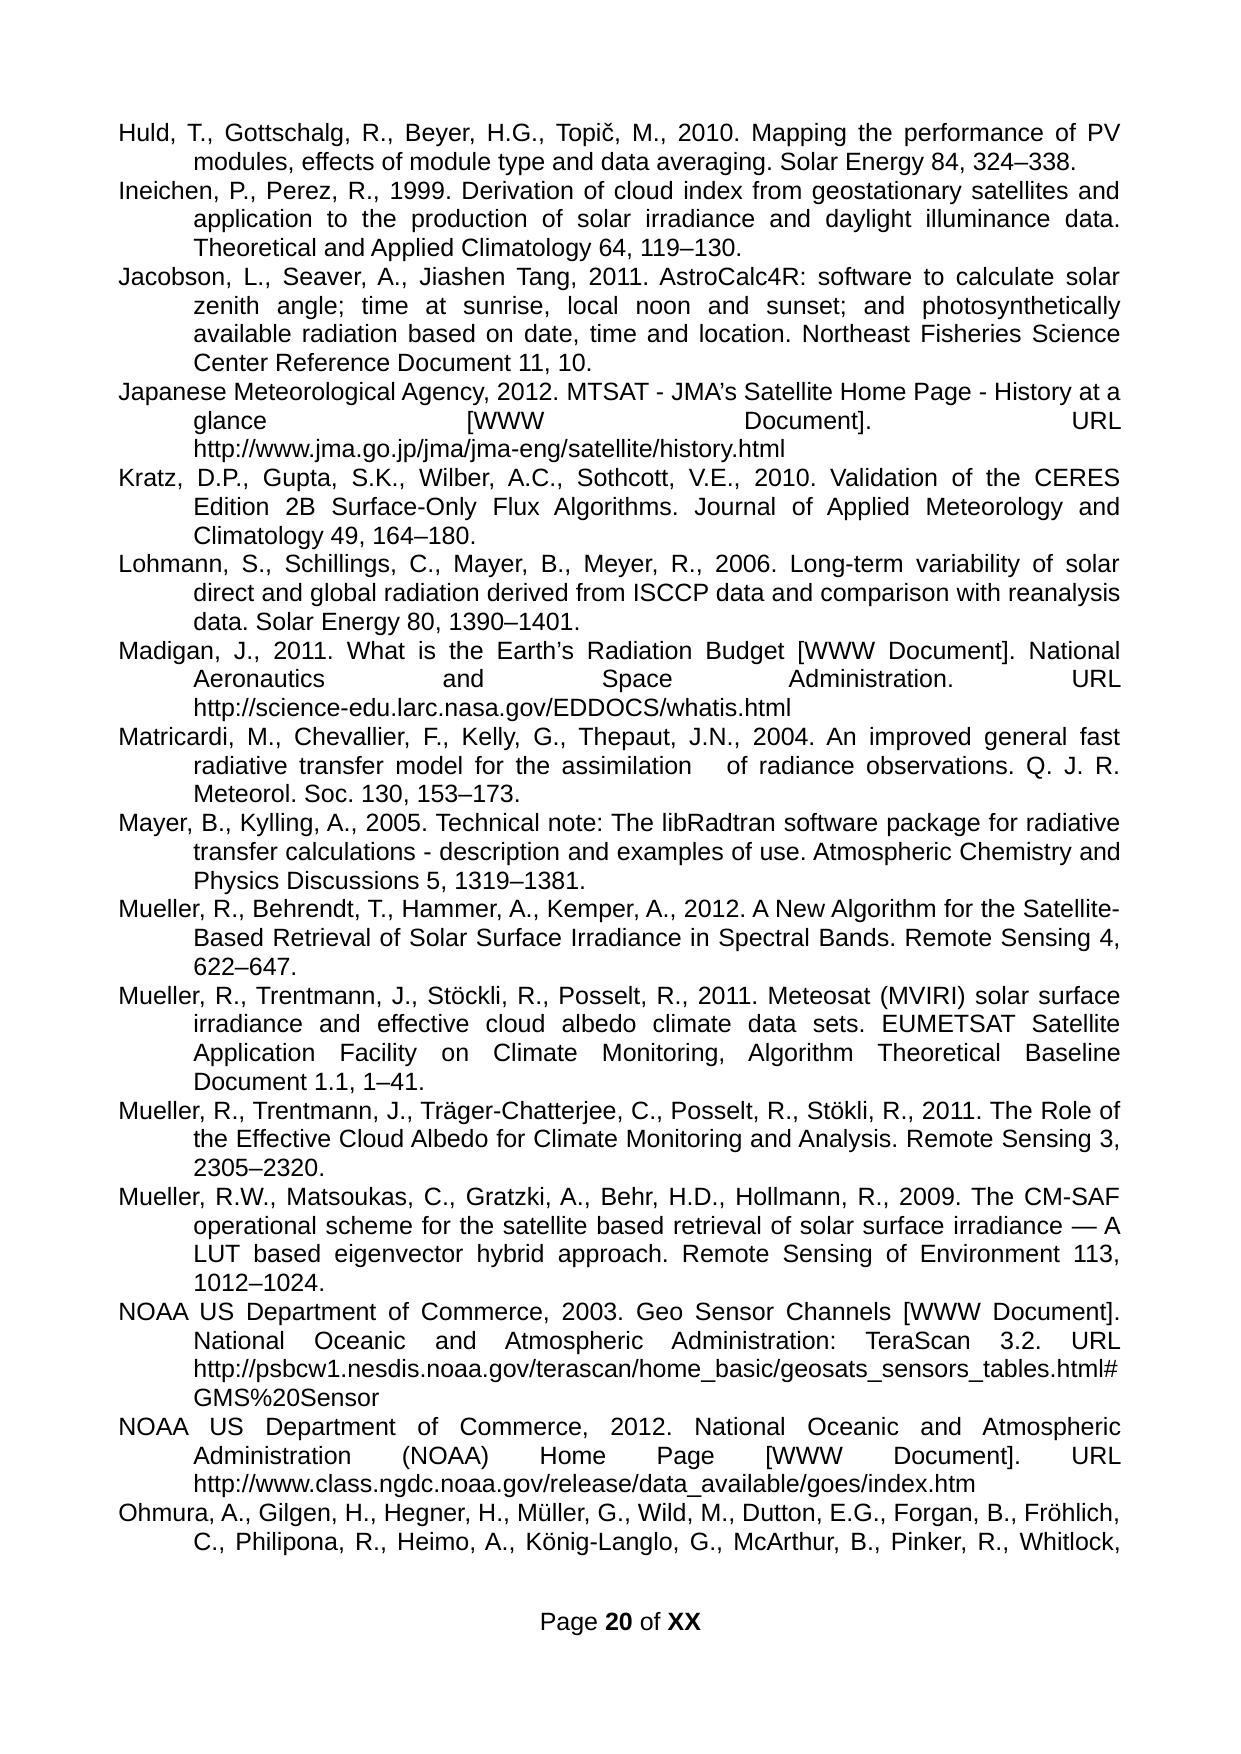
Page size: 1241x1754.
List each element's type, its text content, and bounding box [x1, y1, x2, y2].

text Madigan, J., 2011. What is the Earth’s Radiation Budget [WWW Document]. National Aeronautics and Space Administration. URL http://science-edu.larc.nasa.gov/EDDOCS/whatis.html [118, 636, 1122, 722]
text Matricardi, M., Chevallier, F., Kelly, G., Thepaut, J.N., 2004. An improved general fast radiative transfer model for the assimilation of radiance observations. Q. J. R. Meteorol. Soc. 130, 153–173. [118, 722, 1122, 808]
text Ohmura, A., Gilgen, H., Hegner, H., Müller, G., Wild, M., Dutton, E.G., Forgan, B., Fröhlich, C., Philipona, R., Heimo, A., König-Langlo, G., McArthur, B., Pinker, R., Whitlock, [118, 1498, 1122, 1556]
text Jacobson, L., Seaver, A., Jiashen Tang, 2011. AstroCalc4R: software to calculate solar zenith angle; time at sunrise, local noon and sunset; and photosynthetically available radiation based on date, time and location. Northeast Fisheries Science Center Reference Document 11, 10. [118, 262, 1122, 377]
text Huld, T., Gottschalg, R., Beyer, H.G., Topič, M., 2010. Mapping the performance of PV modules, effects of module type and data averaging. Solar Energy 84, 324–338. [118, 118, 1122, 176]
text Japanese Meteorological Agency, 2012. MTSAT - JMA’s Satellite Home Page - History at a glance [WWW Document]. URL http://www.jma.go.jp/jma/jma-eng/satellite/history.html [118, 377, 1122, 463]
text Mueller, R., Trentmann, J., Träger-Chatterjee, C., Posselt, R., Stökli, R., 2011. The Role of the Effective Cloud Albedo for Climate Monitoring and Analysis. Remote Sensing 3, 2305–2320. [118, 1096, 1122, 1182]
text Mueller, R., Behrendt, T., Hammer, A., Kemper, A., 2012. A New Algorithm for the Satellite-Based Retrieval of Solar Surface Irradiance in Spectral Bands. Remote Sensing 4, 622–647. [118, 894, 1122, 981]
text Lohmann, S., Schillings, C., Mayer, B., Meyer, R., 2006. Long-term variability of solar direct and global radiation derived from ISCCP data and comparison with reanalysis data. Solar Energy 80, 1390–1401. [118, 549, 1122, 636]
text Mueller, R.W., Matsoukas, C., Gratzki, A., Behr, H.D., Hollmann, R., 2009. The CM-SAF operational scheme for the satellite based retrieval of solar surface irradiance — A LUT based eigenvector hybrid approach. Remote Sensing of Environment 113, 1012–1024. [118, 1182, 1122, 1297]
text Mayer, B., Kylling, A., 2005. Technical note: The libRadtran software package for radiative transfer calculations - description and examples of use. Atmospheric Chemistry and Physics Discussions 5, 1319–1381. [118, 808, 1122, 894]
text Ineichen, P., Perez, R., 1999. Derivation of cloud index from geostationary satellites and application to the production of solar irradiance and daylight illuminance data. Theoretical and Applied Climatology 64, 119–130. [118, 176, 1122, 262]
text Kratz, D.P., Gupta, S.K., Wilber, A.C., Sothcott, V.E., 2010. Validation of the CERES Edition 2B Surface-Only Flux Algorithms. Journal of Applied Meteorology and Climatology 49, 164–180. [118, 463, 1122, 549]
text Mueller, R., Trentmann, J., Stöckli, R., Posselt, R., 2011. Meteosat (MVIRI) solar surface irradiance and effective cloud albedo climate data sets. EUMETSAT Satellite Application Facility on Climate Monitoring, Algorithm Theoretical Baseline Document 1.1, 1–41. [118, 981, 1122, 1096]
text NOAA US Department of Commerce, 2003. Geo Sensor Channels [WWW Document]. National Oceanic and Atmospheric Administration: TeraScan 3.2. URL http://psbcw1.nesdis.noaa.gov/terascan/home_basic/geosats_sensors_tables.html#GMS%20Sensor [118, 1297, 1122, 1412]
text NOAA US Department of Commerce, 2012. National Oceanic and Atmospheric Administration (NOAA) Home Page [WWW Document]. URL http://www.class.ngdc.noaa.gov/release/data_available/goes/index.htm [118, 1412, 1122, 1498]
